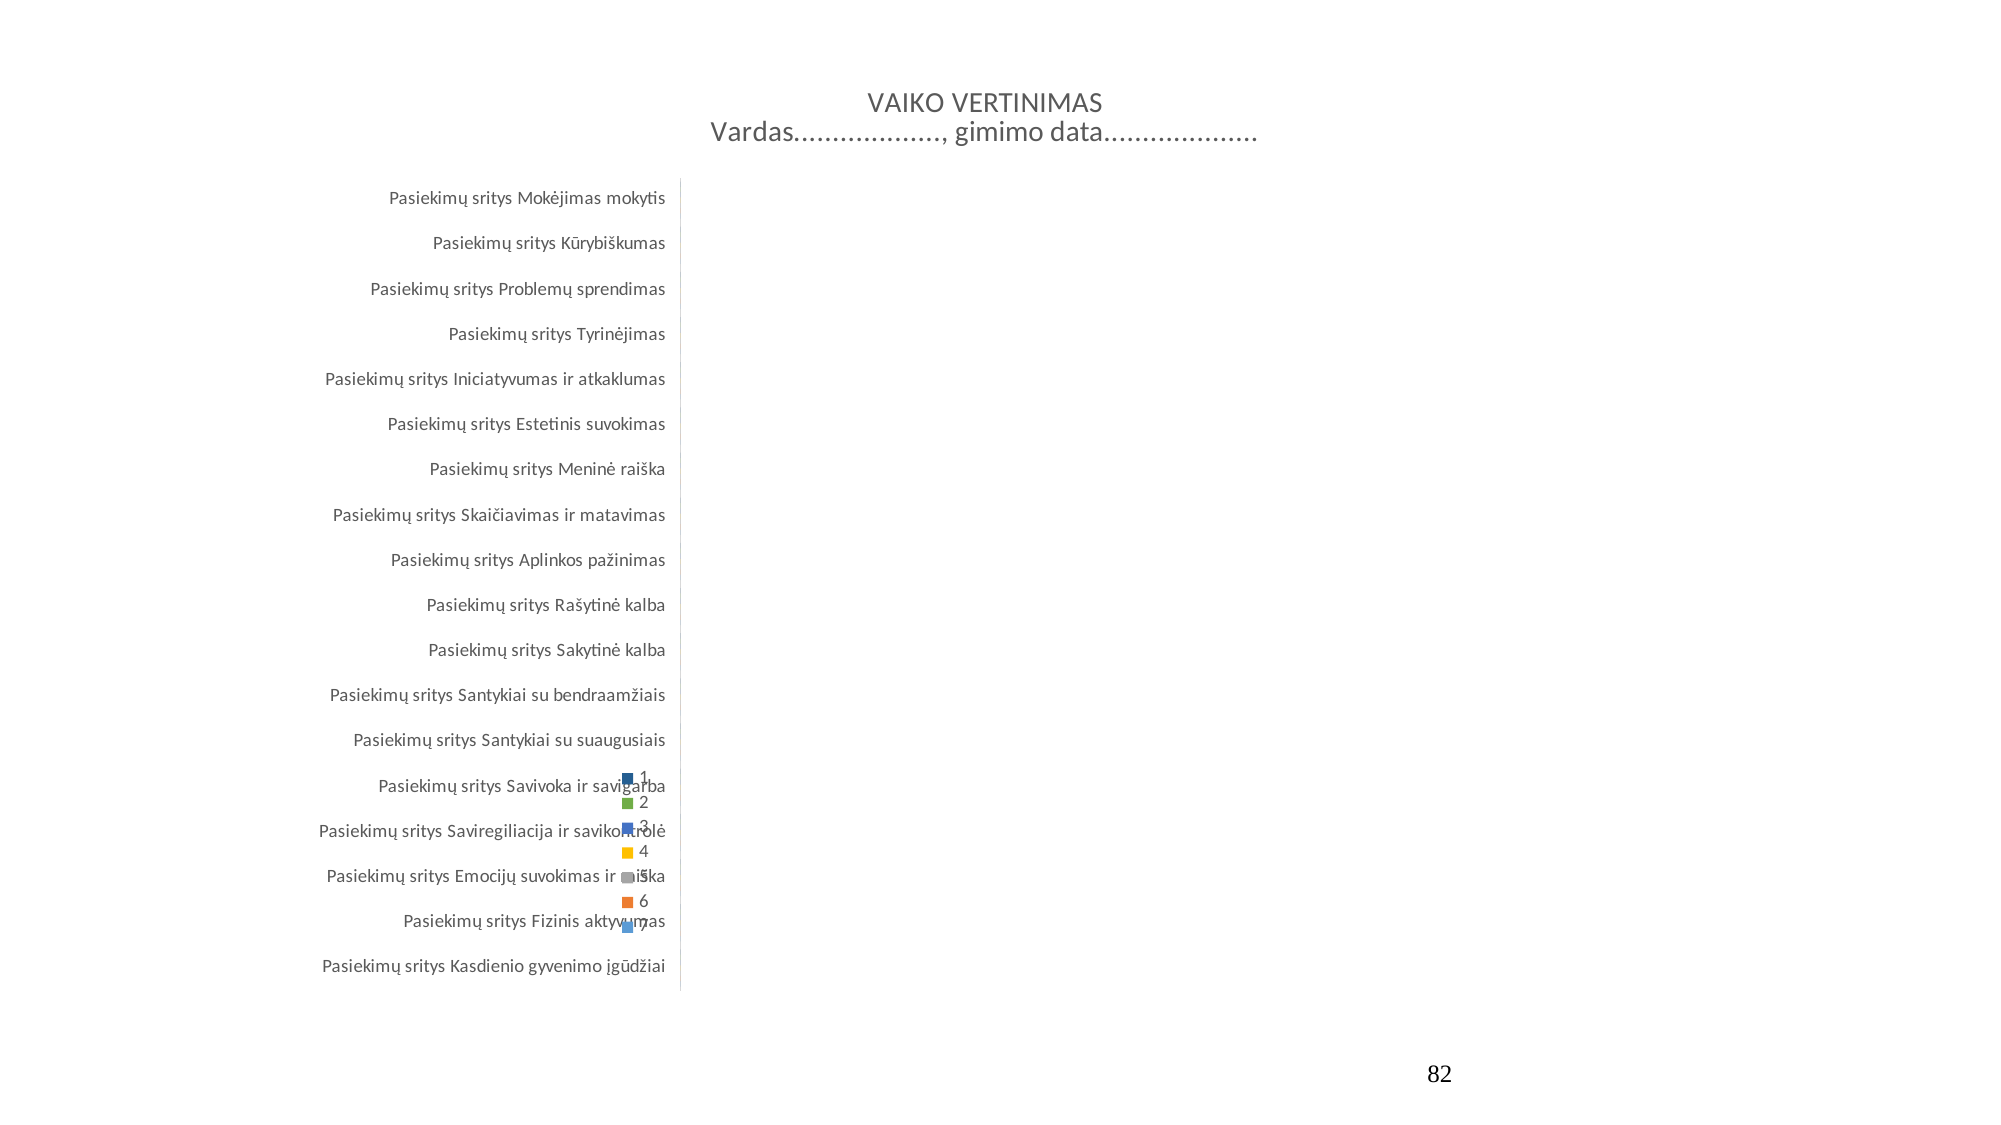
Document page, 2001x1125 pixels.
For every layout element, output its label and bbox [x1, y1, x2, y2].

text_box [1412, 1042, 1863, 1103]
chart [291, 54, 1680, 1010]
